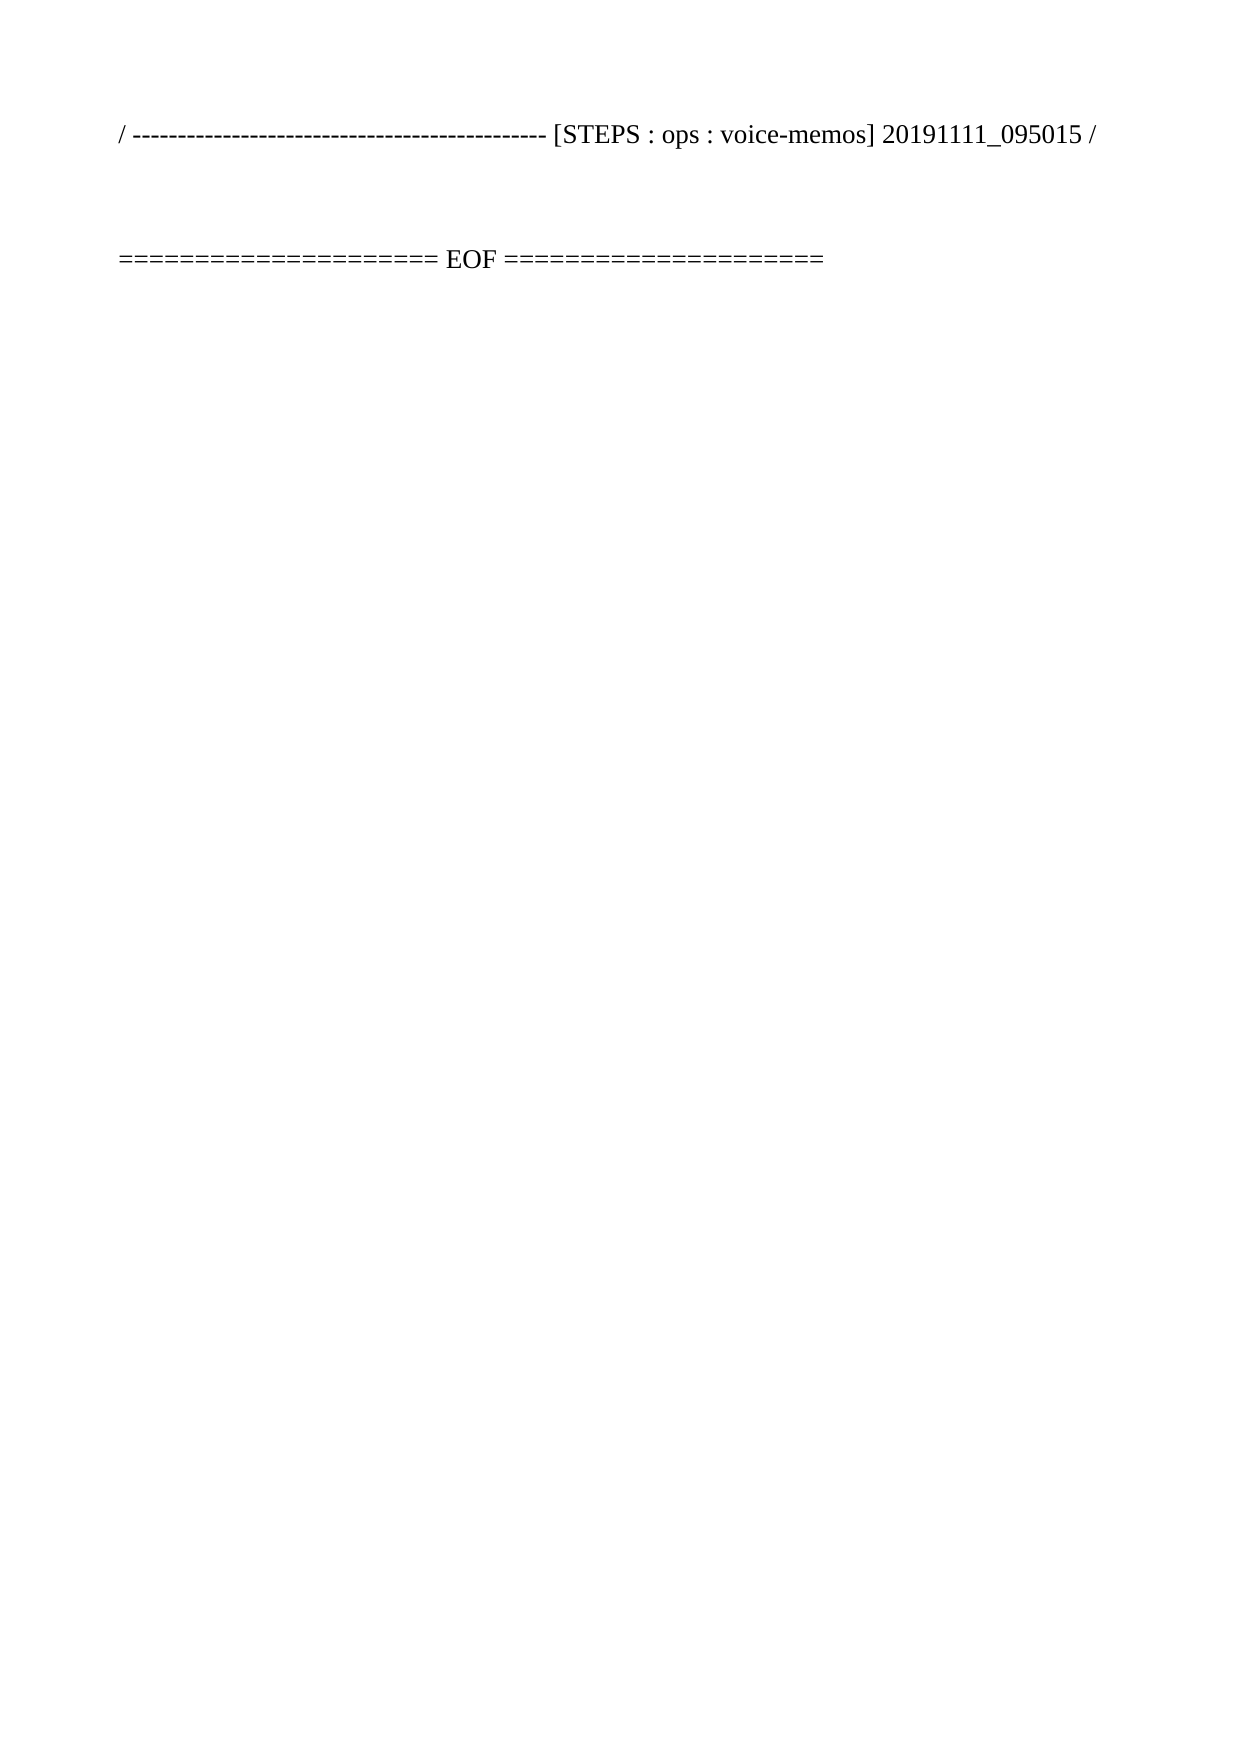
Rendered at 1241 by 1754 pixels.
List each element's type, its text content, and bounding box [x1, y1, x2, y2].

text / ---------------------------------------------- [STEPS : ops : voice-memos] 20191111_095015 / [118, 118, 1122, 149]
text ===================== EOF ===================== [118, 243, 1122, 274]
